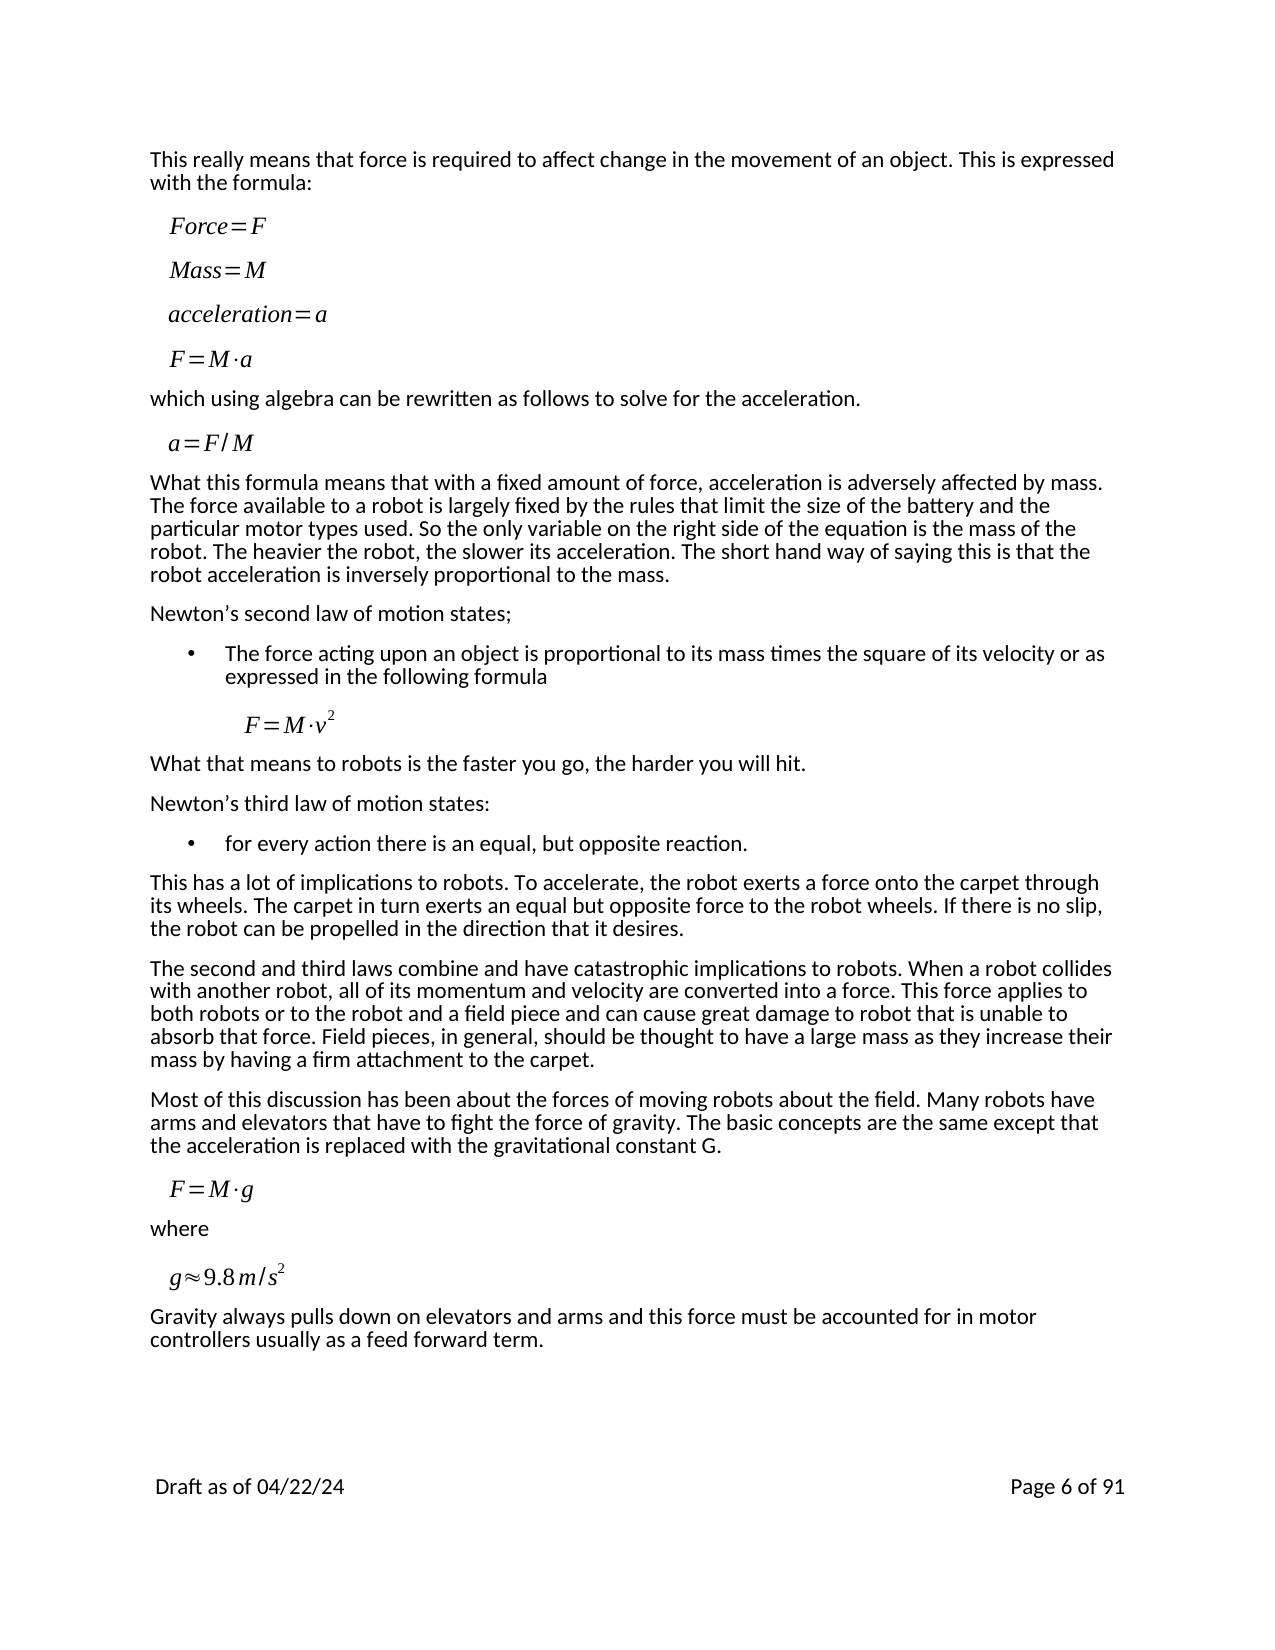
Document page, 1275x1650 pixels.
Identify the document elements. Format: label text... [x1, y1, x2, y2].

list for every action there is an equal, but opposite reaction. [187, 834, 1125, 857]
text This has a lot of implications to robots. To accelerate, the robot exerts a force onto the carpet through its wheels. The carpet in turn exerts an equal but opposite force to the robot wheels. If there is no slip, the robot can be propelled in the direction that it desires. [150, 873, 1125, 942]
text What this formula means that with a fixed amount of force, acceleration is adversely affected by mass. The force available to a robot is largely fixed by the rules that limit the size of the battery and the particular motor types used. So the only variable on the right side of the equation is the mass of the robot. The heavier the robot, the slower its acceleration. The short hand way of saying this is that the robot acceleration is inversely proportional to the mass. [150, 473, 1125, 588]
list The force acting upon an object is proportional to its mass times the square of its velocity or as expressed in the following formula [187, 644, 1125, 690]
text What that means to robots is the faster you go, the harder you will hit. [150, 754, 1125, 777]
text Newton’s third law of motion states: [150, 794, 1125, 817]
text The second and third laws combine and have catastrophic implications to robots. When a robot collides with another robot, all of its momentum and velocity are converted into a force. This force applies to both robots or to the robot and a field piece and can cause great damage to robot that is unable to absorb that force. Field pieces, in general, should be thought to have a large mass as they increase their mass by having a firm attachment to the carpet. [150, 959, 1125, 1073]
text This really means that force is required to affect change in the movement of an object. This is expressed with the formula: [150, 150, 1125, 196]
text where [150, 1220, 1125, 1243]
text Most of this discussion has been about the forces of moving robots about the field. Many robots have arms and elevators that have to fight the force of gravity. The basic concepts are the same except that the acceleration is replaced with the gravitational constant G. [150, 1090, 1125, 1159]
text Gravity always pulls down on elevators and arms and this force must be accounted for in motor controllers usually as a feed forward term. [150, 1307, 1125, 1353]
text which using algebra can be rewritten as follows to solve for the acceleration. [150, 389, 1125, 412]
text Newton’s second law of motion states; [150, 605, 1125, 628]
